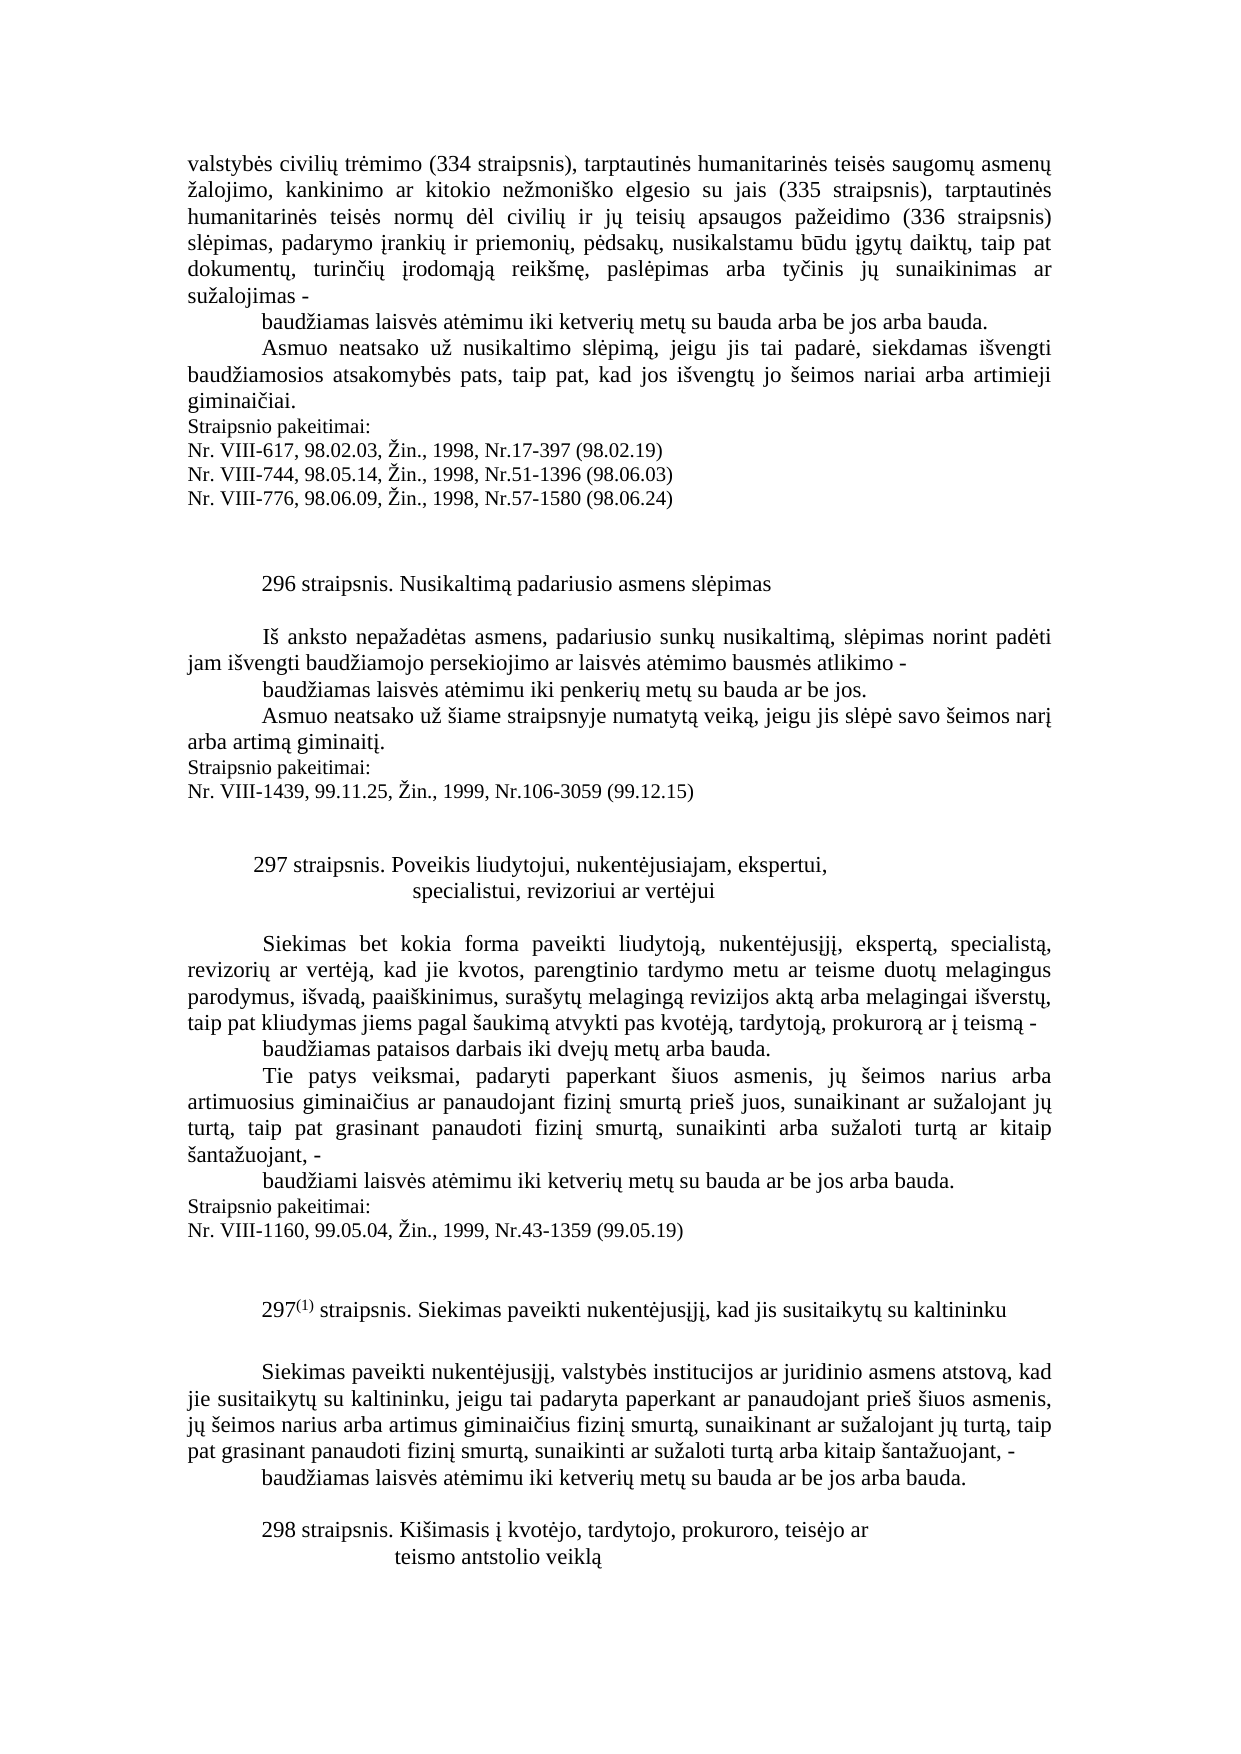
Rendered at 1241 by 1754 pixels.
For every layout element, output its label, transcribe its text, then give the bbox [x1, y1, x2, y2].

text Siekimas bet kokia forma paveikti liudytoją, nukentėjusįjį, ekspertą, specialistą, revizorių ar vertėją, kad jie kvotos, parengtinio tardymo metu ar teisme duotų melagingus parodymus, išvadą, paaiškinimus, surašytų melagingą revizijos aktą arba melagingai išverstų, taip pat kliudymas jiems pagal šaukimą atvykti pas kvotėją, tardytoją, prokurorą ar į teismą - [187, 930, 1053, 1035]
text baudžiamas laisvės atėmimu iki penkerių metų su bauda ar be jos. [187, 676, 1053, 702]
text Nr. VIII-617, 98.02.03, Žin., 1998, Nr.17-397 (98.02.19) [187, 438, 1053, 462]
text valstybės civilių trėmimo (334 straipsnis), tarptautinės humanitarinės teisės saugomų asmenų žalojimo, kankinimo ar kitokio nežmoniško elgesio su jais (335 straipsnis), tarptautinės humanitarinės teisės normų dėl civilių ir jų teisių apsaugos pažeidimo (336 straipsnis) slėpimas, padarymo įrankių ir priemonių, pėdsakų, nusikalstamu būdu įgytų daiktų, taip pat dokumentų, turinčių įrodomąją reikšmę, paslėpimas arba tyčinis jų sunaikinimas ar sužalojimas - [187, 150, 1053, 308]
text 298 straipsnis. Kišimasis į kvotėjo, tardytojo, prokuroro, teisėjo ar [261, 1517, 1053, 1543]
text baudžiamas laisvės atėmimu iki ketverių metų su bauda ar be jos arba bauda. [187, 1464, 1053, 1490]
text Asmuo neatsako už šiame straipsnyje numatytą veiką, jeigu jis slėpė savo šeimos narį arba artimą giminaitį. [187, 702, 1053, 755]
text Straipsnio pakeitimai: [187, 1193, 1053, 1218]
text Nr. VIII-1160, 99.05.04, Žin., 1999, Nr.43-1359 (99.05.19) [187, 1218, 1053, 1242]
text baudžiami laisvės atėmimu iki ketverių metų su bauda ar be jos arba bauda. [187, 1167, 1053, 1193]
text Iš anksto nepažadėtas asmens, padariusio sunkų nusikaltimą, slėpimas norint padėti jam išvengti baudžiamojo persekiojimo ar laisvės atėmimo bausmės atlikimo - [187, 623, 1053, 676]
text Nr. VIII-744, 98.05.14, Žin., 1998, Nr.51-1396 (98.06.03) [187, 462, 1053, 486]
text Asmuo neatsako už nusikaltimo slėpimą, jeigu jis tai padarė, siekdamas išvengti baudžiamosios atsakomybės pats, taip pat, kad jos išvengtų jo šeimos nariai arba artimieji giminaičiai. [187, 334, 1053, 413]
text Nr. VIII-776, 98.06.09, Žin., 1998, Nr.57-1580 (98.06.24) [187, 486, 1053, 510]
text Nr. VIII-1439, 99.11.25, Žin., 1999, Nr.106-3059 (99.12.15) [187, 779, 1053, 803]
text Tie patys veiksmai, padaryti paperkant šiuos asmenis, jų šeimos narius arba artimuosius giminaičius ar panaudojant fizinį smurtą prieš juos, sunaikinant ar sužalojant jų turtą, taip pat grasinant panaudoti fizinį smurtą, sunaikinti arba sužaloti turtą ar kitaip šantažuojant, - [187, 1062, 1053, 1167]
text 297(1) straipsnis. Siekimas paveikti nukentėjusįjį, kad jis susitaikytų su kaltininku [261, 1296, 1053, 1322]
text baudžiamas laisvės atėmimu iki ketverių metų su bauda arba be jos arba bauda. [187, 308, 1053, 334]
text Siekimas paveikti nukentėjusįjį, valstybės institucijos ar juridinio asmens atstovą, kad jie susitaikytų su kaltininku, jeigu tai padaryta paperkant ar panaudojant prieš šiuos asmenis, jų šeimos narius arba artimus giminaičius fizinį smurtą, sunaikinant ar sužalojant jų turtą, taip pat grasinant panaudoti fizinį smurtą, sunaikinti ar sužaloti turtą arba kitaip šantažuojant, - [187, 1358, 1053, 1464]
text Straipsnio pakeitimai: [187, 413, 1053, 438]
text Straipsnio pakeitimai: [187, 755, 1053, 779]
text 296 straipsnis. Nusikaltimą padariusio asmens slėpimas [187, 570, 1053, 597]
text specialistui, revizoriui ar vertėjui [412, 877, 1053, 904]
text teismo antstolio veiklą [261, 1543, 1053, 1569]
text baudžiamas pataisos darbais iki dvejų metų arba bauda. [187, 1035, 1053, 1062]
text 297 straipsnis. Poveikis liudytojui, nukentėjusiajam, ekspertui, [253, 851, 1053, 877]
